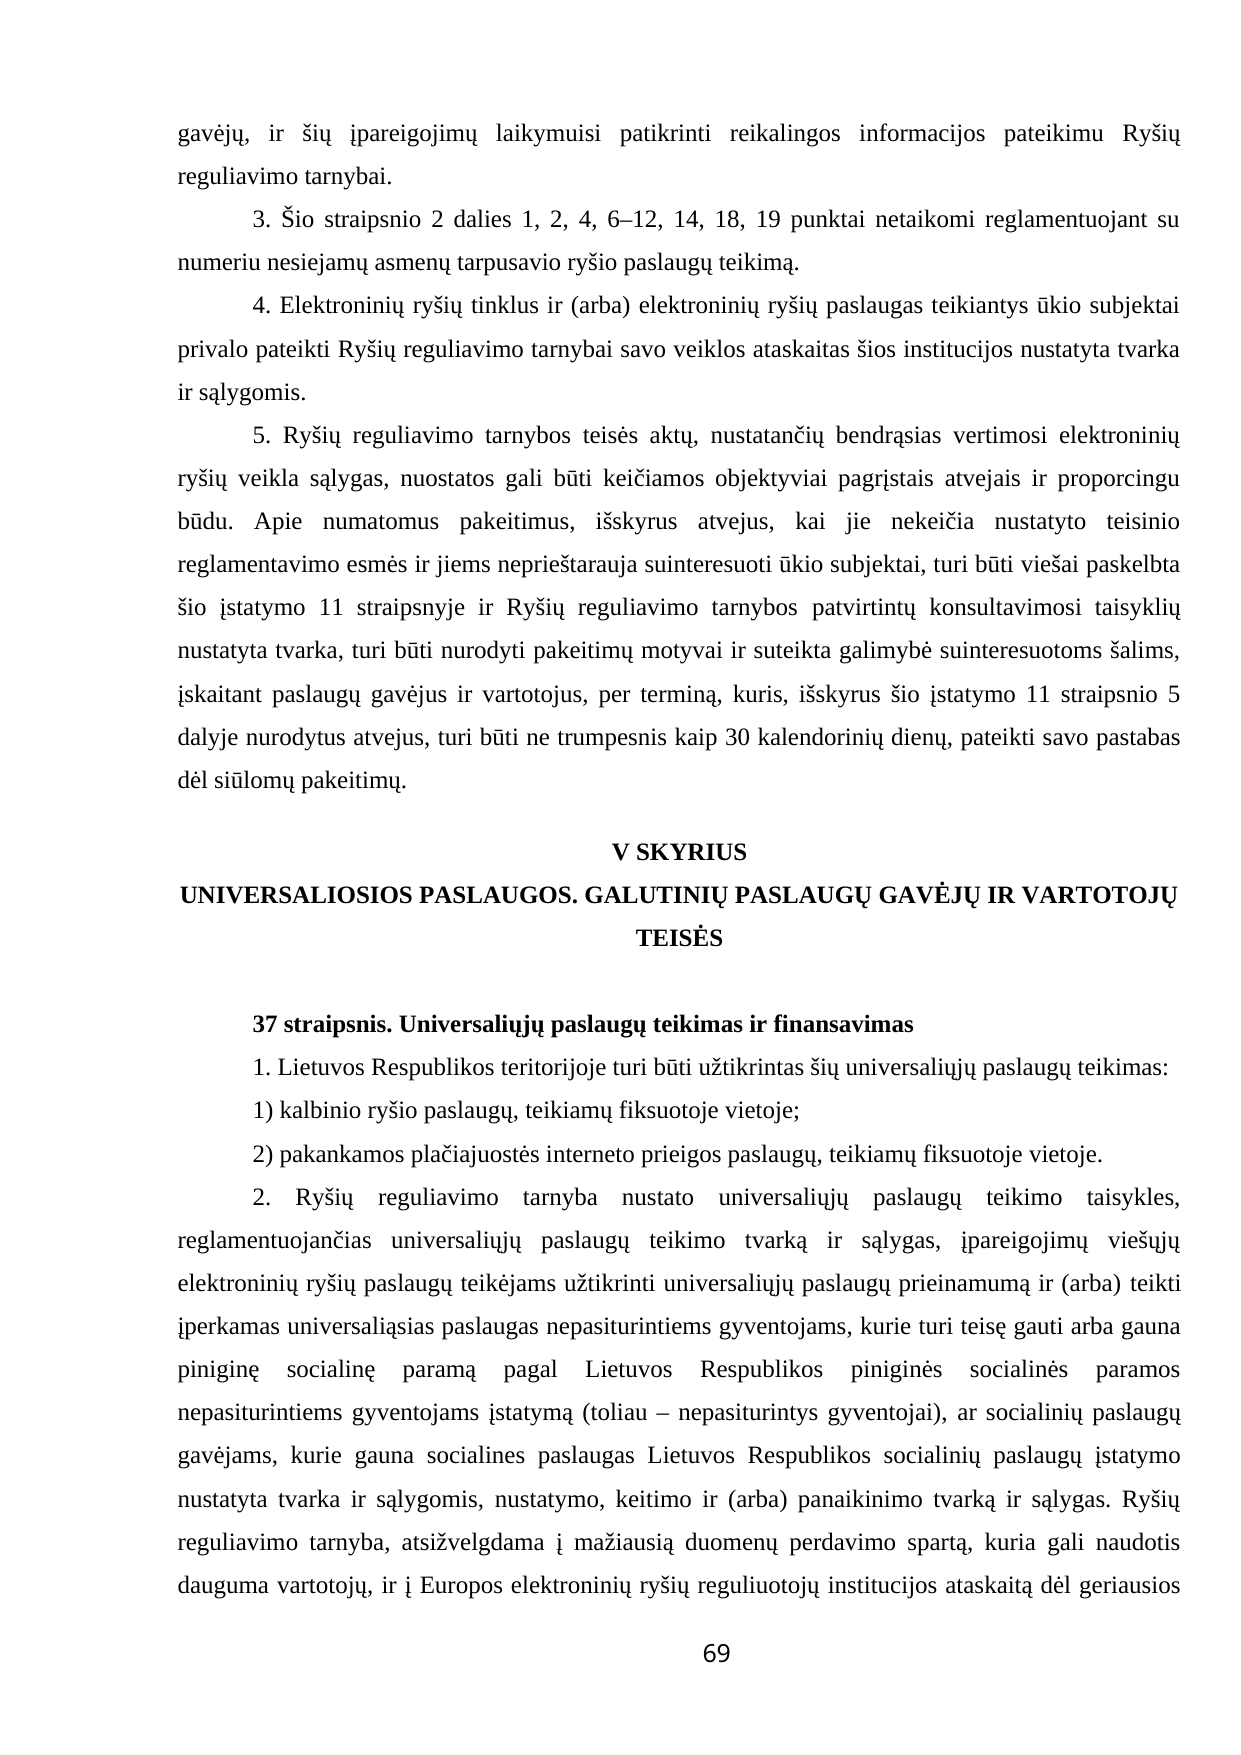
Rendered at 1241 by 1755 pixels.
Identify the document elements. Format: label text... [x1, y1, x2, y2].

text 37 straipsnis. Universaliųjų paslaugų teikimas ir finansavimas [177, 1009, 1181, 1038]
text 2) pakankamos plačiajuostės interneto prieigos paslaugų, teikiamų fiksuotoje vietoje. [177, 1139, 1181, 1167]
text 2. Ryšių reguliavimo tarnyba nustato universaliųjų paslaugų teikimo taisykles, reglamentuojančias universaliųjų paslaugų teikimo tvarką ir sąlygas, įpareigojimų viešųjų elektroninių ryšių paslaugų teikėjams užtikrinti universaliųjų paslaugų prieinamumą ir (arba) teikti įperkamas universaliąsias paslaugas nepasiturintiems gyventojams, kurie turi teisę gauti arba gauna piniginę socialinę paramą pagal Lietuvos Respublikos piniginės socialinės paramos nepasiturintiems gyventojams įstatymą (toliau – nepasiturintys gyventojai), ar socialinių paslaugų gavėjams, kurie gauna socialines paslaugas Lietuvos Respublikos socialinių paslaugų įstatymo nustatyta tvarka ir sąlygomis, nustatymo, keitimo ir (arba) panaikinimo tvarką ir sąlygas. Ryšių reguliavimo tarnyba, atsižvelgdama į mažiausią duomenų perdavimo spartą, kuria gali naudotis dauguma vartotojų, ir į Europos elektroninių ryšių reguliuotojų institucijos ataskaitą dėl geriausios [177, 1182, 1181, 1599]
text 5. Ryšių reguliavimo tarnybos teisės aktų, nustatančių bendrąsias vertimosi elektroninių ryšių veikla sąlygas, nuostatos gali būti keičiamos objektyviai pagrįstais atvejais ir proporcingu būdu. Apie numatomus pakeitimus, išskyrus atvejus, kai jie nekeičia nustatyto teisinio reglamentavimo esmės ir jiems neprieštarauja suinteresuoti ūkio subjektai, turi būti viešai paskelbta šio įstatymo 11 straipsnyje ir Ryšių reguliavimo tarnybos patvirtintų konsultavimosi taisyklių nustatyta tvarka, turi būti nurodyti pakeitimų motyvai ir suteikta galimybė suinteresuotoms šalims, įskaitant paslaugų gavėjus ir vartotojus, per terminą, kuris, išskyrus šio įstatymo 11 straipsnio 5 dalyje nurodytus atvejus, turi būti ne trumpesnis kaip 30 kalendorinių dienų, pateikti savo pastabas dėl siūlomų pakeitimų. [177, 420, 1181, 794]
text 4. Elektroninių ryšių tinklus ir (arba) elektroninių ryšių paslaugas teikiantys ūkio subjektai privalo pateikti Ryšių reguliavimo tarnybai savo veiklos ataskaitas šios institucijos nustatyta tvarka ir sąlygomis. [177, 291, 1181, 406]
text 3. Šio straipsnio 2 dalies 1, 2, 4, 6–12, 14, 18, 19 punktai netaikomi reglamentuojant su numeriu nesiejamų asmenų tarpusavio ryšio paslaugų teikimą. [177, 204, 1181, 276]
text 1. Lietuvos Respublikos teritorijoje turi būti užtikrintas šių universaliųjų paslaugų teikimas: [177, 1052, 1181, 1081]
text gavėjų, ir šių įpareigojimų laikymuisi patikrinti reikalingos informacijos pateikimu Ryšių reguliavimo tarnybai. [177, 118, 1181, 190]
text 1) kalbinio ryšio paslaugų, teikiamų fiksuotoje vietoje; [177, 1096, 1181, 1124]
text V SKYRIUS [177, 837, 1181, 866]
text UNIVERSALIOSIOS PASLAUGOS. GALUTINIŲ PASLAUGŲ GAVĖJŲ IR VARTOTOJŲ TEISĖS [177, 880, 1181, 952]
